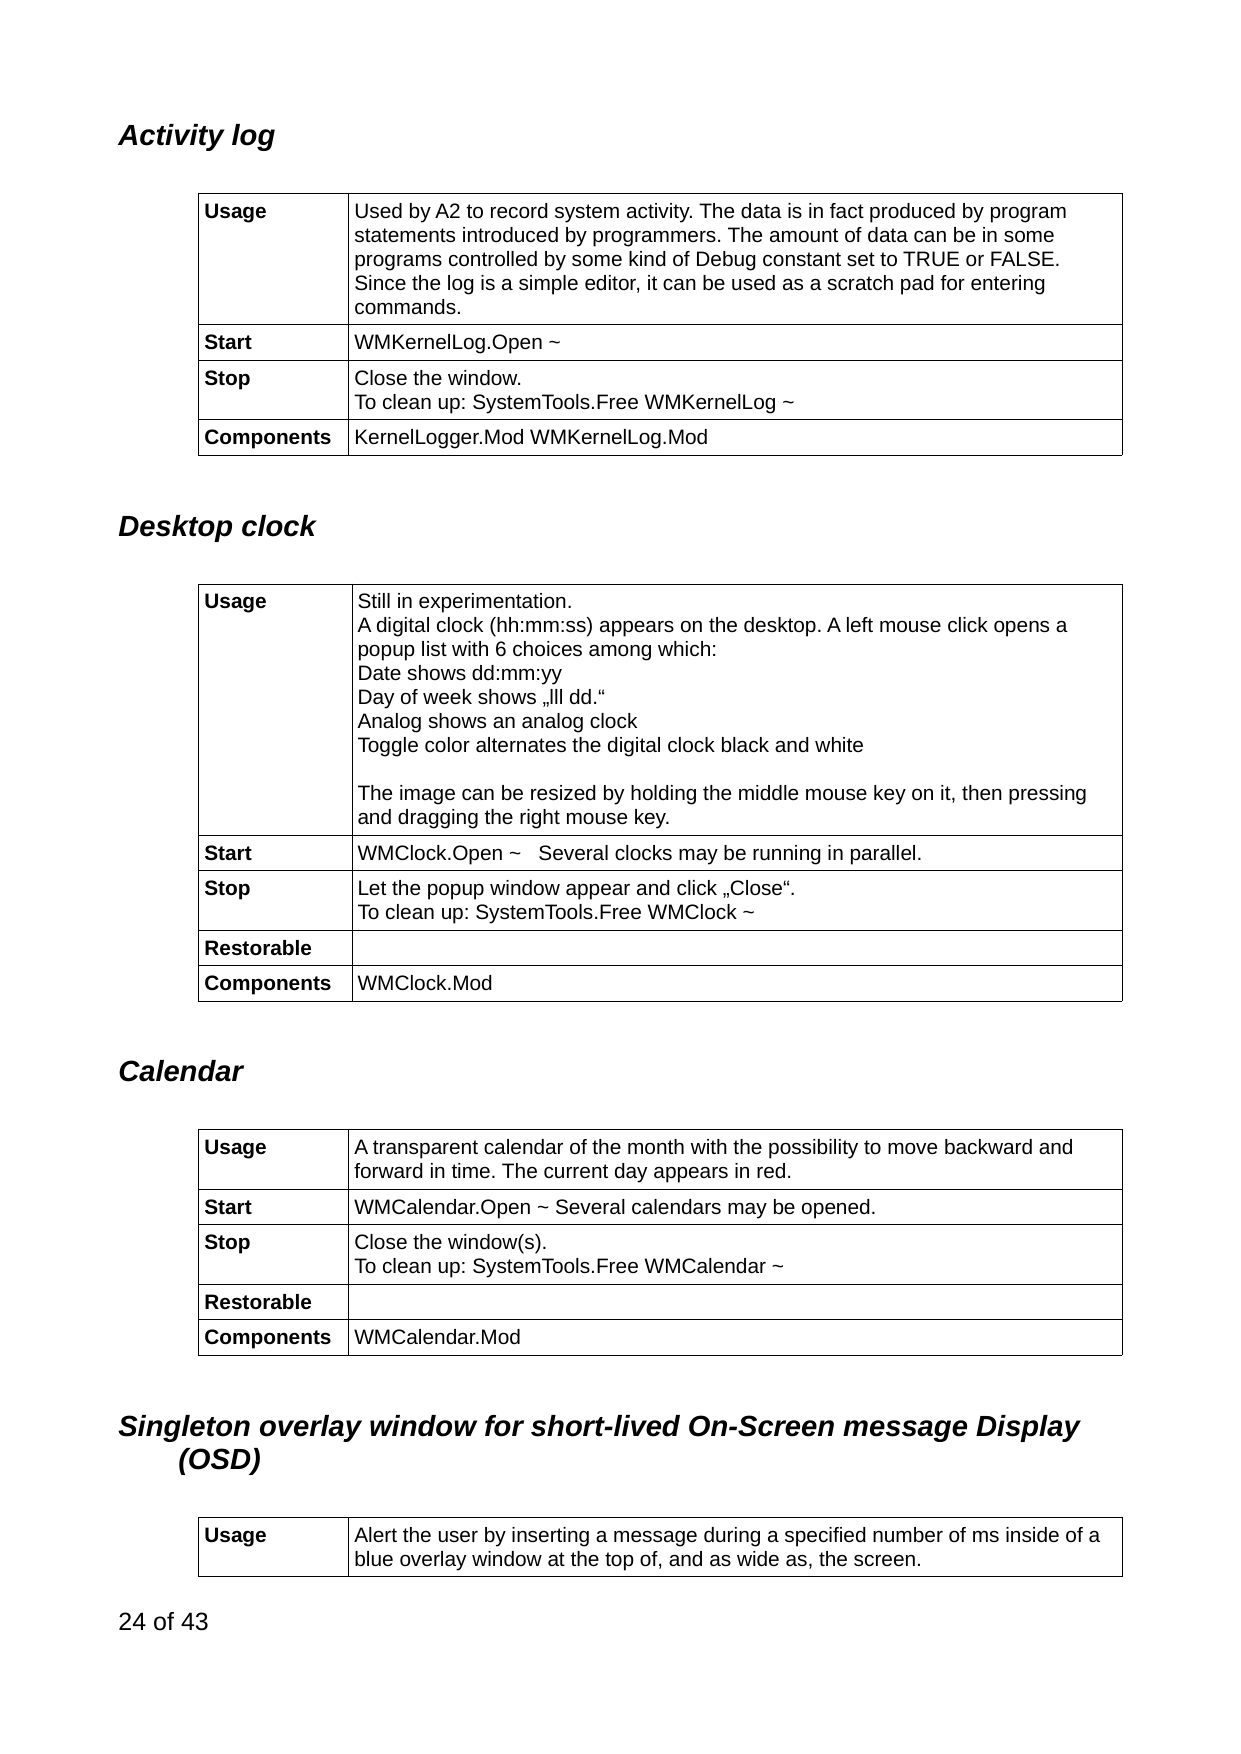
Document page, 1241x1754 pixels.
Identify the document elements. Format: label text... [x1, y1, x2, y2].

subtitle Singleton overlay window for short-lived On-Screen message Display (OSD) [118, 1409, 1122, 1476]
table_header Alert the user by inserting a message during a specified number of ms inside of a blue overlay window at the top of, and as wide as, the screen. [349, 1518, 1122, 1576]
table_header Still in experimentation. A digital clock (hh:mm:ss) appears on the desktop. A left mouse click opens a popup list with 6 choices among which: Date shows dd:mm:yy Day of week shows „lll dd.“ Analog shows an analog clock Toggle color alternates the digital clock black and white The image can be resized by holding the middle mouse key on it, then pressing and dragging the right mouse key. [353, 585, 1122, 834]
table_cell Let the popup window appear and click „Close“. To clean up: SystemTools.Free WMClock ~ [353, 871, 1122, 929]
table_cell Start [199, 1190, 348, 1224]
table_cell Components [199, 966, 352, 1001]
table_cell [353, 931, 1122, 965]
table_cell Components [199, 420, 348, 455]
table_header Used by A2 to record system activity. The data is in fact produced by program statements introduced by programmers. The amount of data can be in some programs controlled by some kind of Debug constant set to TRUE or FALSE. Since the log is a simple editor, it can be used as a scratch pad for entering commands. [349, 194, 1122, 324]
table_header Usage [199, 1518, 348, 1576]
table_cell Start [199, 836, 352, 870]
table_cell Stop [199, 361, 348, 419]
subtitle Desktop clock [118, 509, 1122, 542]
table_header Usage [199, 194, 348, 324]
subtitle Activity log [118, 118, 1122, 152]
table_header Usage [199, 585, 352, 834]
table_cell Components [199, 1320, 348, 1355]
table_cell Restorable [199, 931, 352, 965]
subtitle Calendar [118, 1054, 1122, 1088]
table_cell WMCalendar.Mod [349, 1320, 1122, 1355]
table_cell Close the window. To clean up: SystemTools.Free WMKernelLog ~ [349, 361, 1122, 419]
table_cell Start [199, 325, 348, 360]
table_cell WMKernelLog.Open ~ [349, 325, 1122, 360]
table_cell Restorable [199, 1285, 348, 1319]
table_cell [349, 1285, 1122, 1319]
table_header Usage [199, 1130, 348, 1189]
table_cell WMClock.Open ~ Several clocks may be running in parallel. [353, 836, 1122, 870]
table_cell Stop [199, 871, 352, 929]
table_cell KernelLogger.Mod WMKernelLog.Mod [349, 420, 1122, 455]
table_cell Close the window(s). To clean up: SystemTools.Free WMCalendar ~ [349, 1225, 1122, 1284]
table_cell WMClock.Mod [353, 966, 1122, 1001]
table_cell Stop [199, 1225, 348, 1284]
table_cell WMCalendar.Open ~ Several calendars may be opened. [349, 1190, 1122, 1224]
table_header A transparent calendar of the month with the possibility to move backward and forward in time. The current day appears in red. [349, 1130, 1122, 1189]
